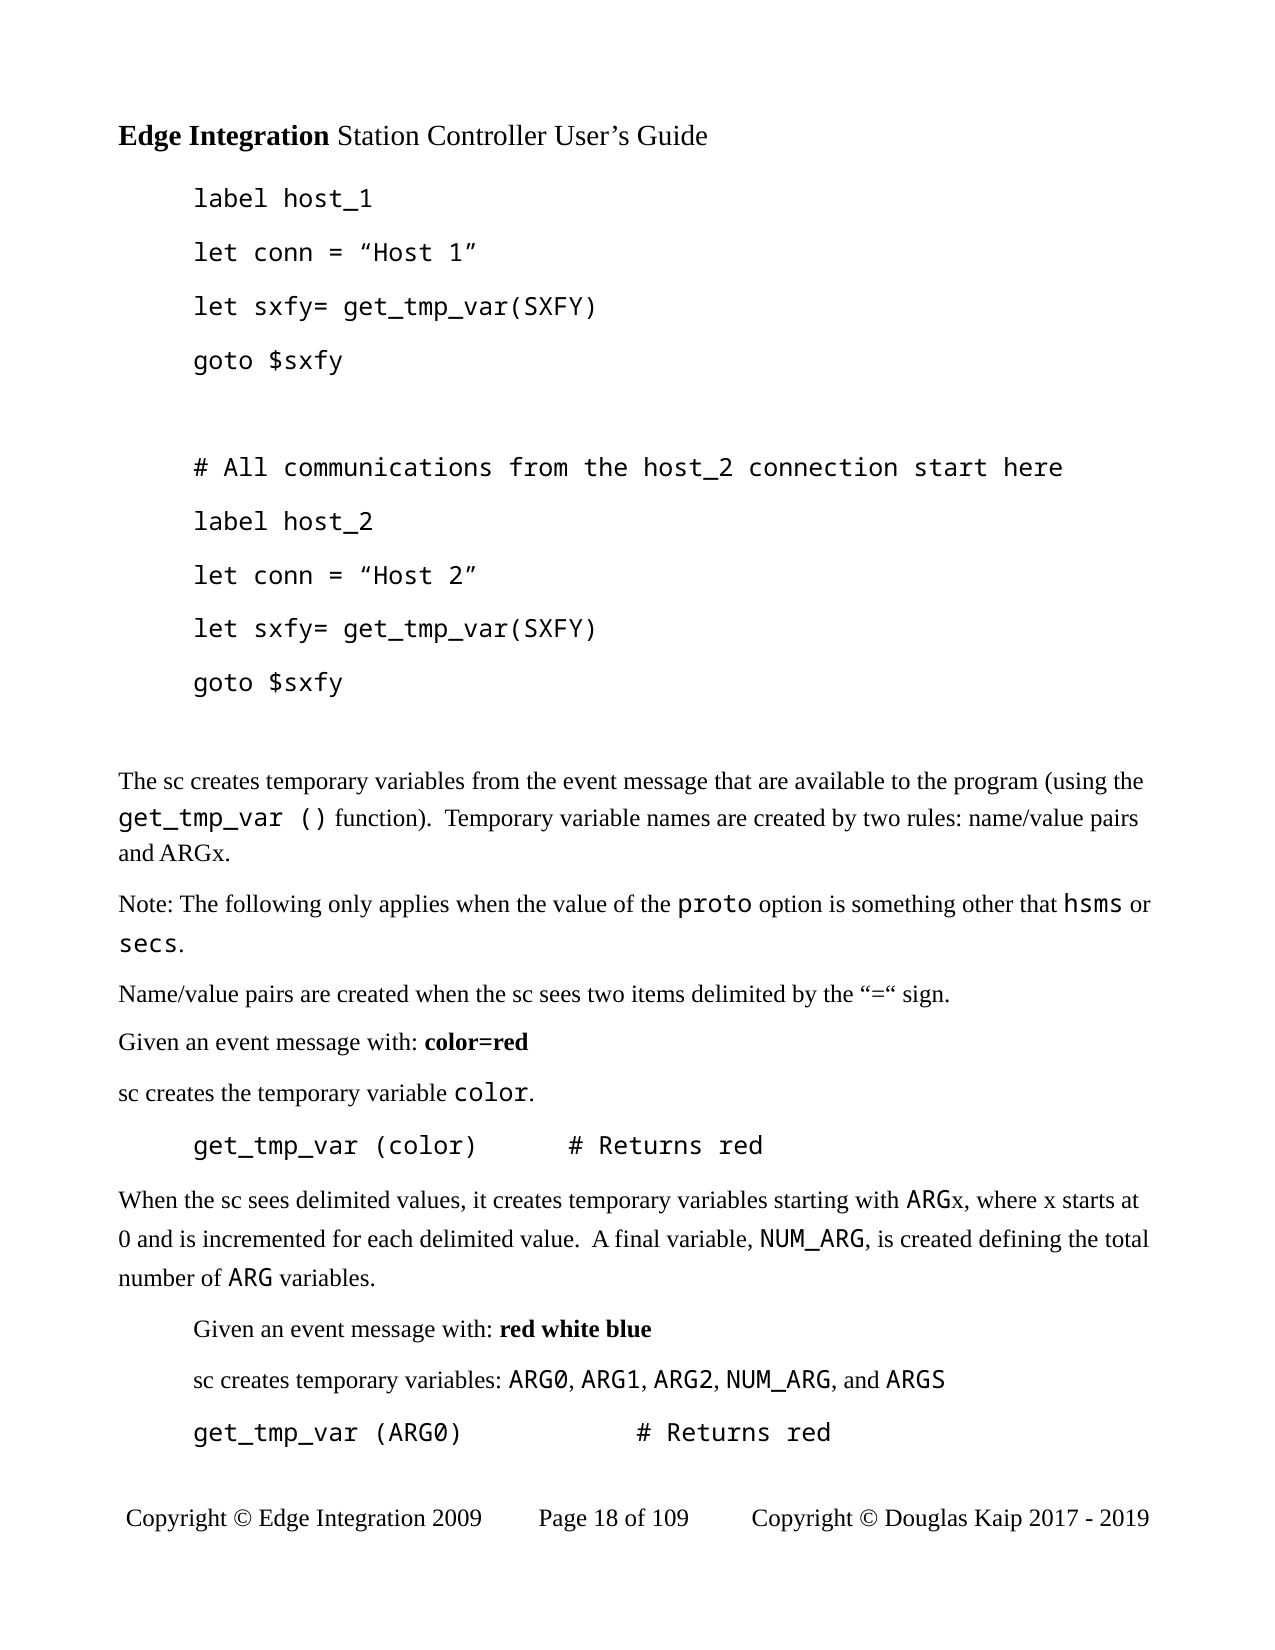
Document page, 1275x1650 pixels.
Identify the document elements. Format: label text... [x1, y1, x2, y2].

text Given an event message with: color=red [118, 1027, 1157, 1055]
text When the sc sees delimited values, it creates temporary variables starting with ARGx, where x starts at 0 and is incremented for each delimited value. A final variable, NUM_ARG, is created defining the total number of ARG variables. [118, 1182, 1157, 1294]
text goto $sxfy [193, 665, 1157, 699]
text Note: The following only applies when the value of the proto option is something other that hsms or secs. [118, 886, 1157, 959]
text sc creates the temporary variable color. [118, 1074, 1157, 1108]
text Name/value pairs are created when the sc sees two items delimited by the “=“ sign. [118, 979, 1157, 1008]
text label host_1 [193, 181, 1157, 215]
text get_tmp_var (ARG0) # Returns red [193, 1415, 1157, 1449]
text The sc creates temporary variables from the event message that are available to the program (using the get_tmp_var () function). Temporary variable names are created by two rules: name/value pairs and ARGx. [118, 766, 1157, 867]
text let conn = “Host 1” [193, 235, 1157, 269]
text label host_2 [193, 504, 1157, 538]
text let sxfy= get_tmp_var(SXFY) [193, 611, 1157, 645]
text # All communications from the host_2 connection start here [193, 450, 1157, 484]
text sc creates temporary variables: ARG0, ARG1, ARG2, NUM_ARG, and ARGS [193, 1361, 1157, 1395]
text Given an event message with: red white blue [193, 1314, 1157, 1342]
text goto $sxfy [193, 342, 1157, 376]
text let conn = “Host 2” [193, 557, 1157, 591]
text get_tmp_var (color) # Returns red [193, 1128, 1157, 1162]
text let sxfy= get_tmp_var(SXFY) [193, 289, 1157, 323]
